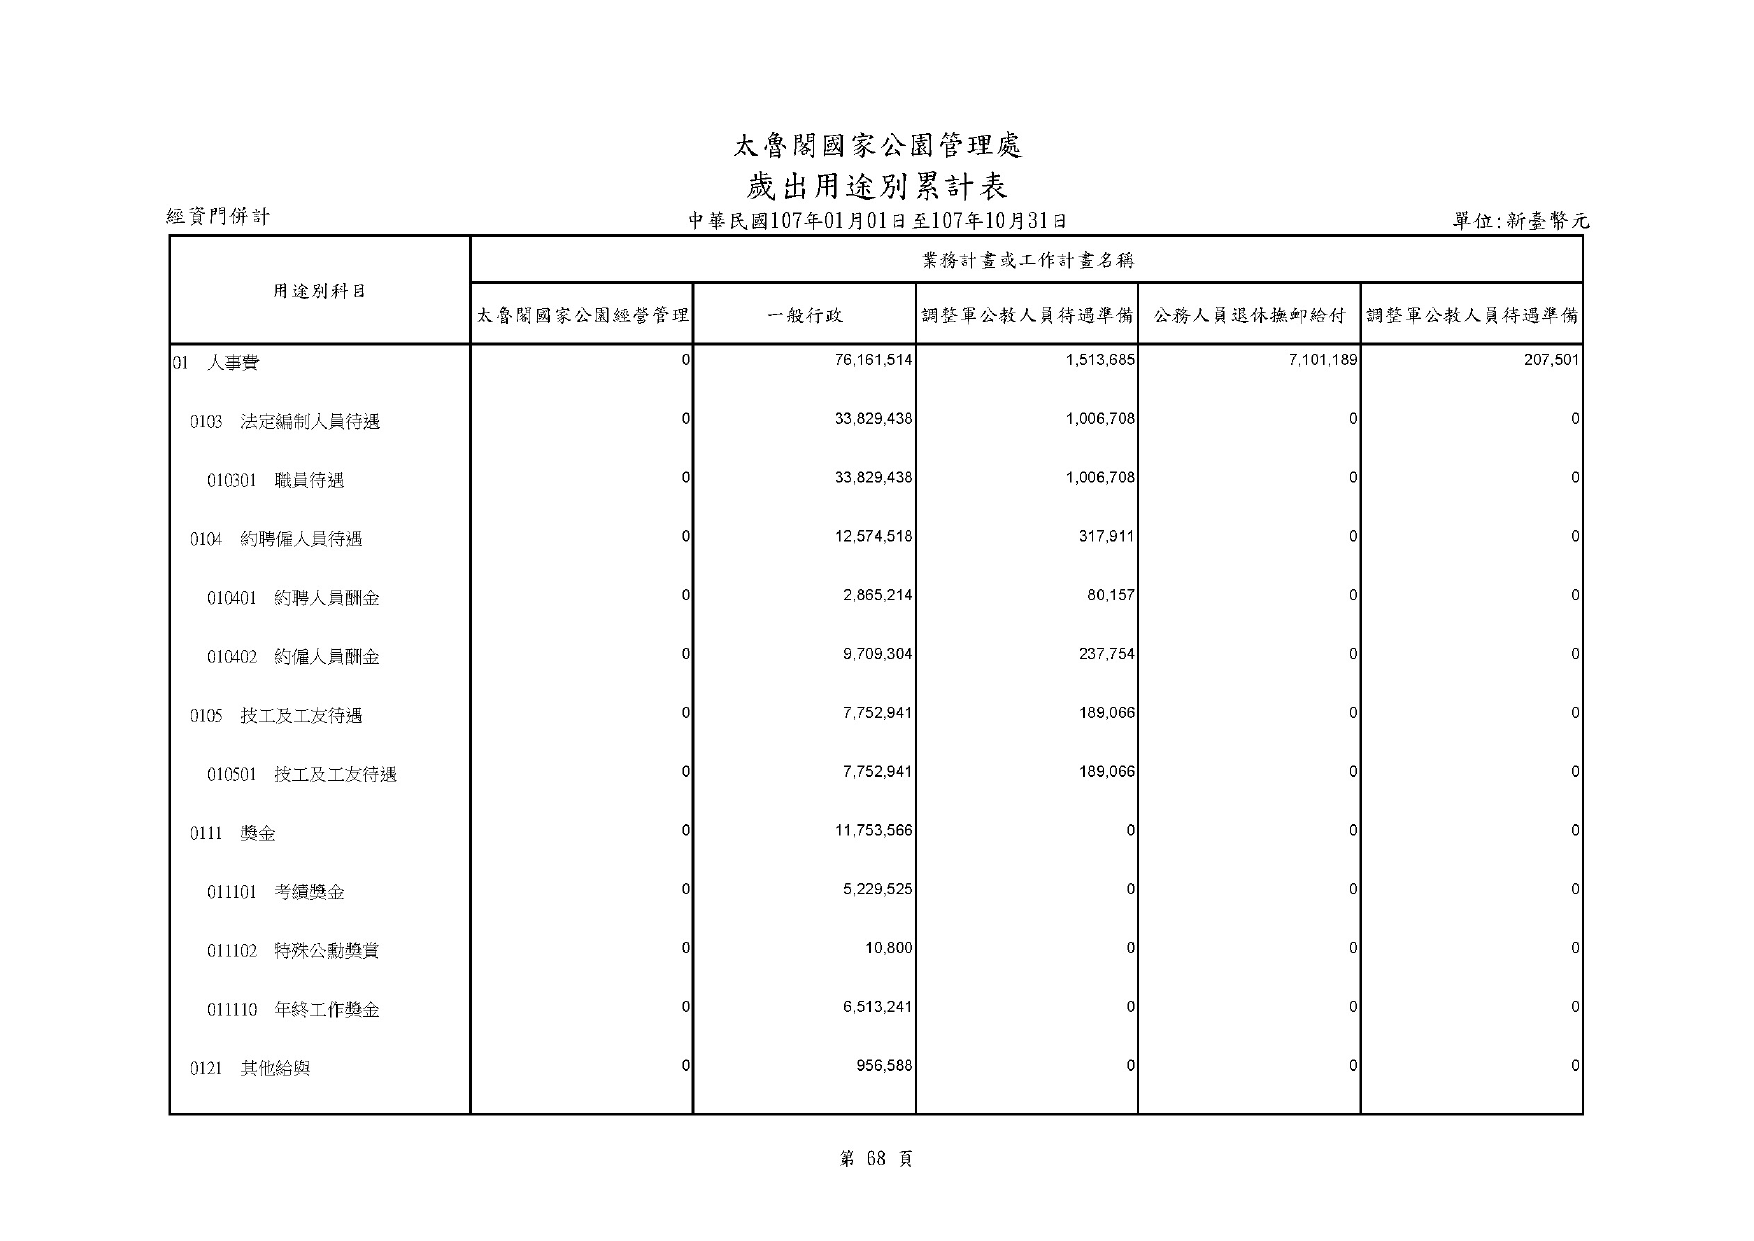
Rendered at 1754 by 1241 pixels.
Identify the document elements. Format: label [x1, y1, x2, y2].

picture [59, 59, 1695, 1216]
